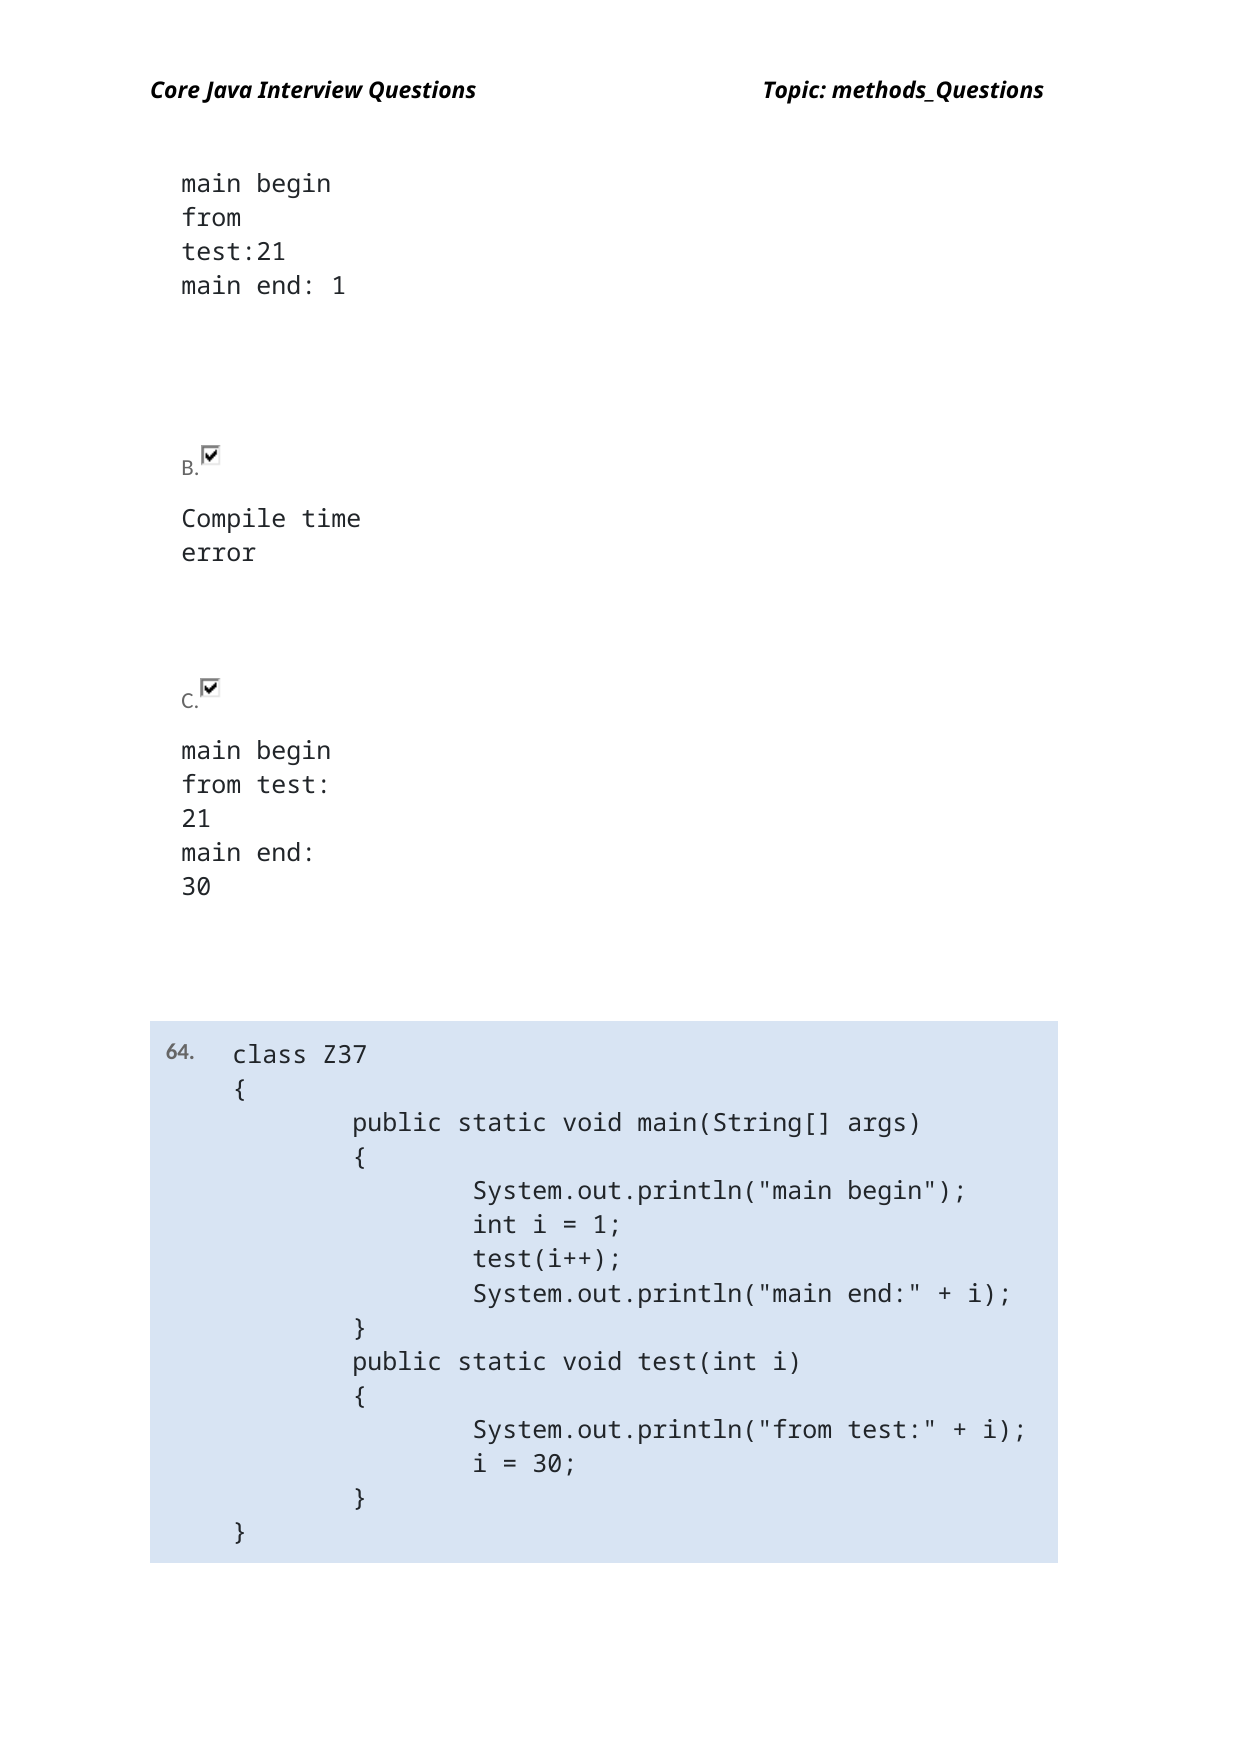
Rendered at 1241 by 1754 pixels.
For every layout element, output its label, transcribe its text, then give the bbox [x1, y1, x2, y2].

table_cell class Z37 { public static void main(String[] args) { System.out.println("main begin"); int i = 1; test(i++); System.out.println("main end:" + i); } public static void test(int i) { System.out.println("from test:" + i); i = 30; } } [216, 1021, 1058, 1563]
table_header C. main begin from test: 21 main end: 30 [181, 671, 360, 1005]
table_cell 64. [150, 1021, 216, 1563]
table_header B. Compile time error [181, 438, 442, 671]
table_cell [150, 150, 1090, 1021]
table_header main begin from test:21 main end: 1 [181, 166, 346, 438]
table_cell [1058, 1021, 1090, 1563]
